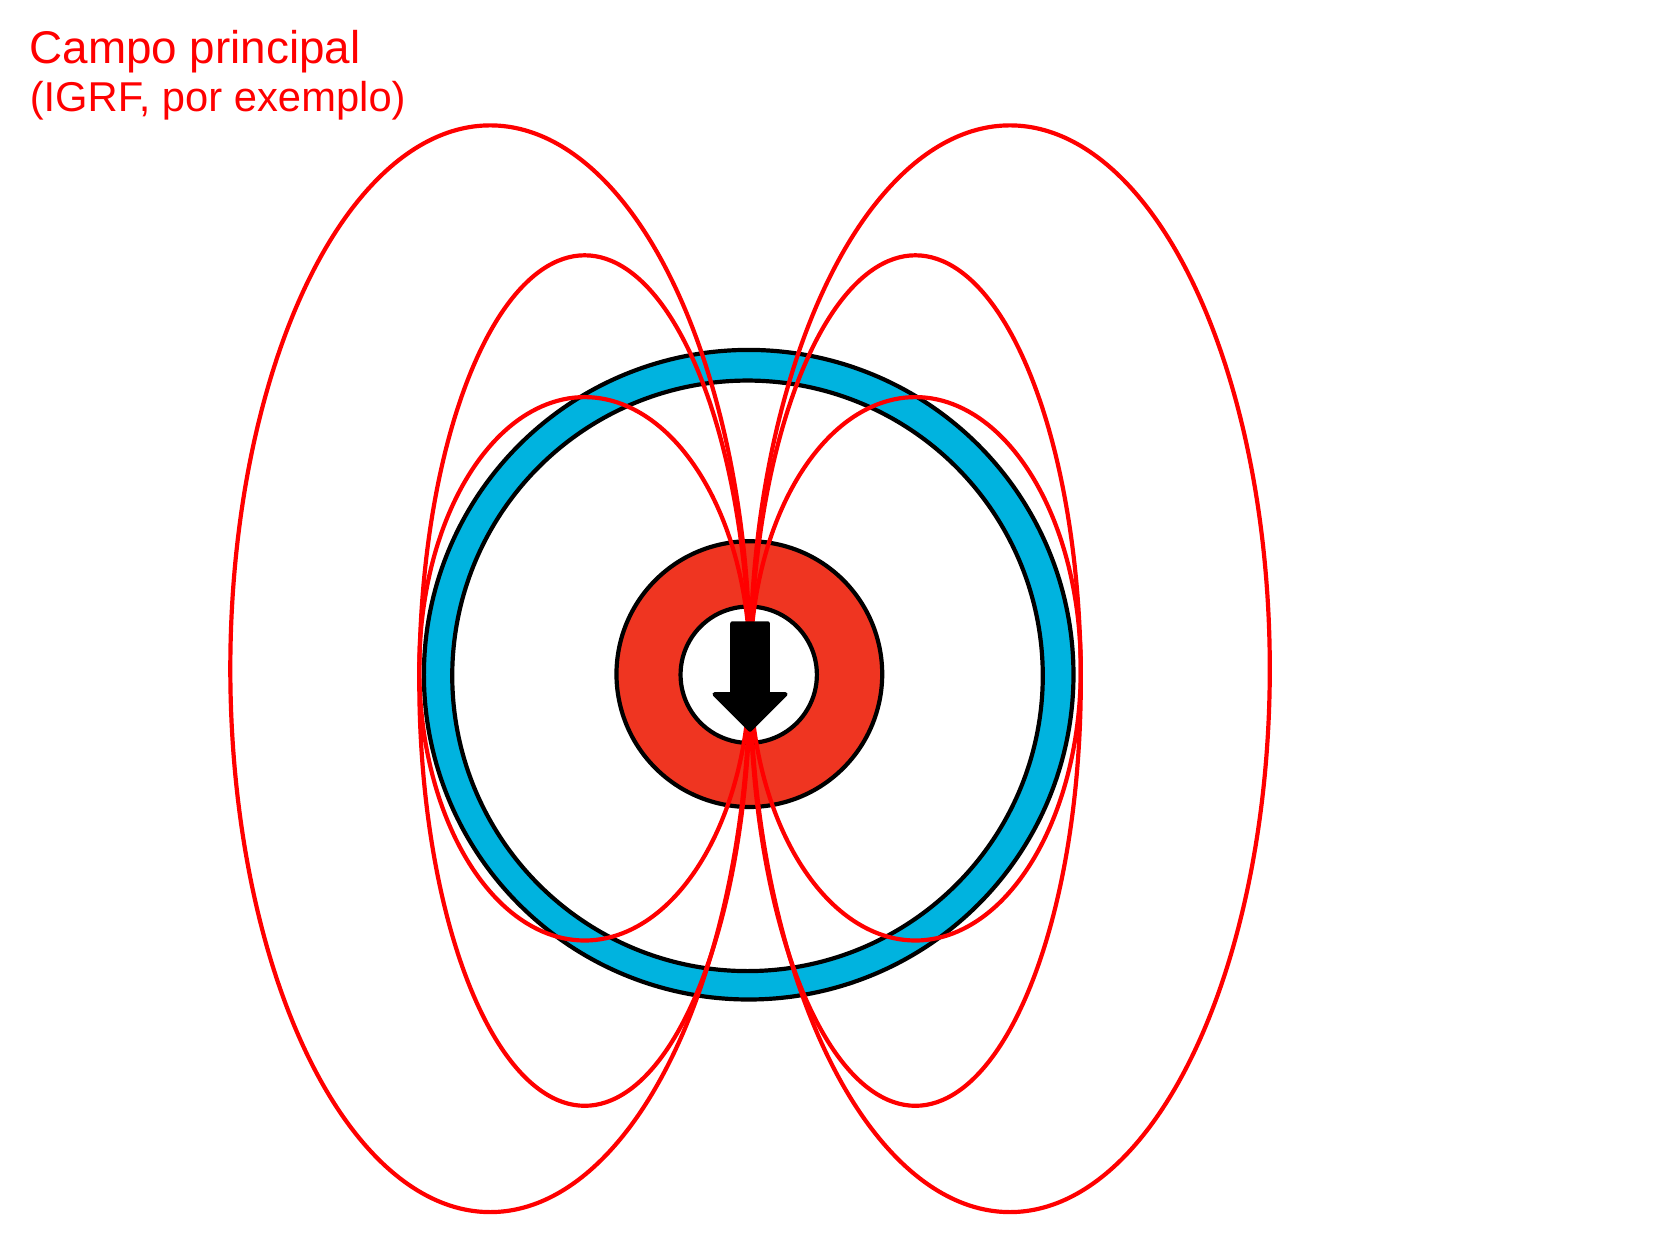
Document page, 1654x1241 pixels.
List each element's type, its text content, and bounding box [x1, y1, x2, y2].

text_box [704, 349, 795, 585]
text_box [757, 763, 935, 995]
text_box [785, 354, 806, 408]
text_box [585, 355, 741, 566]
text_box [423, 400, 1074, 938]
text_box [759, 356, 914, 566]
text_box [562, 759, 744, 995]
text_box Campo principal (IGRF, por exemplo) [15, 14, 511, 129]
text_box [694, 353, 716, 411]
text_box [701, 762, 799, 1000]
